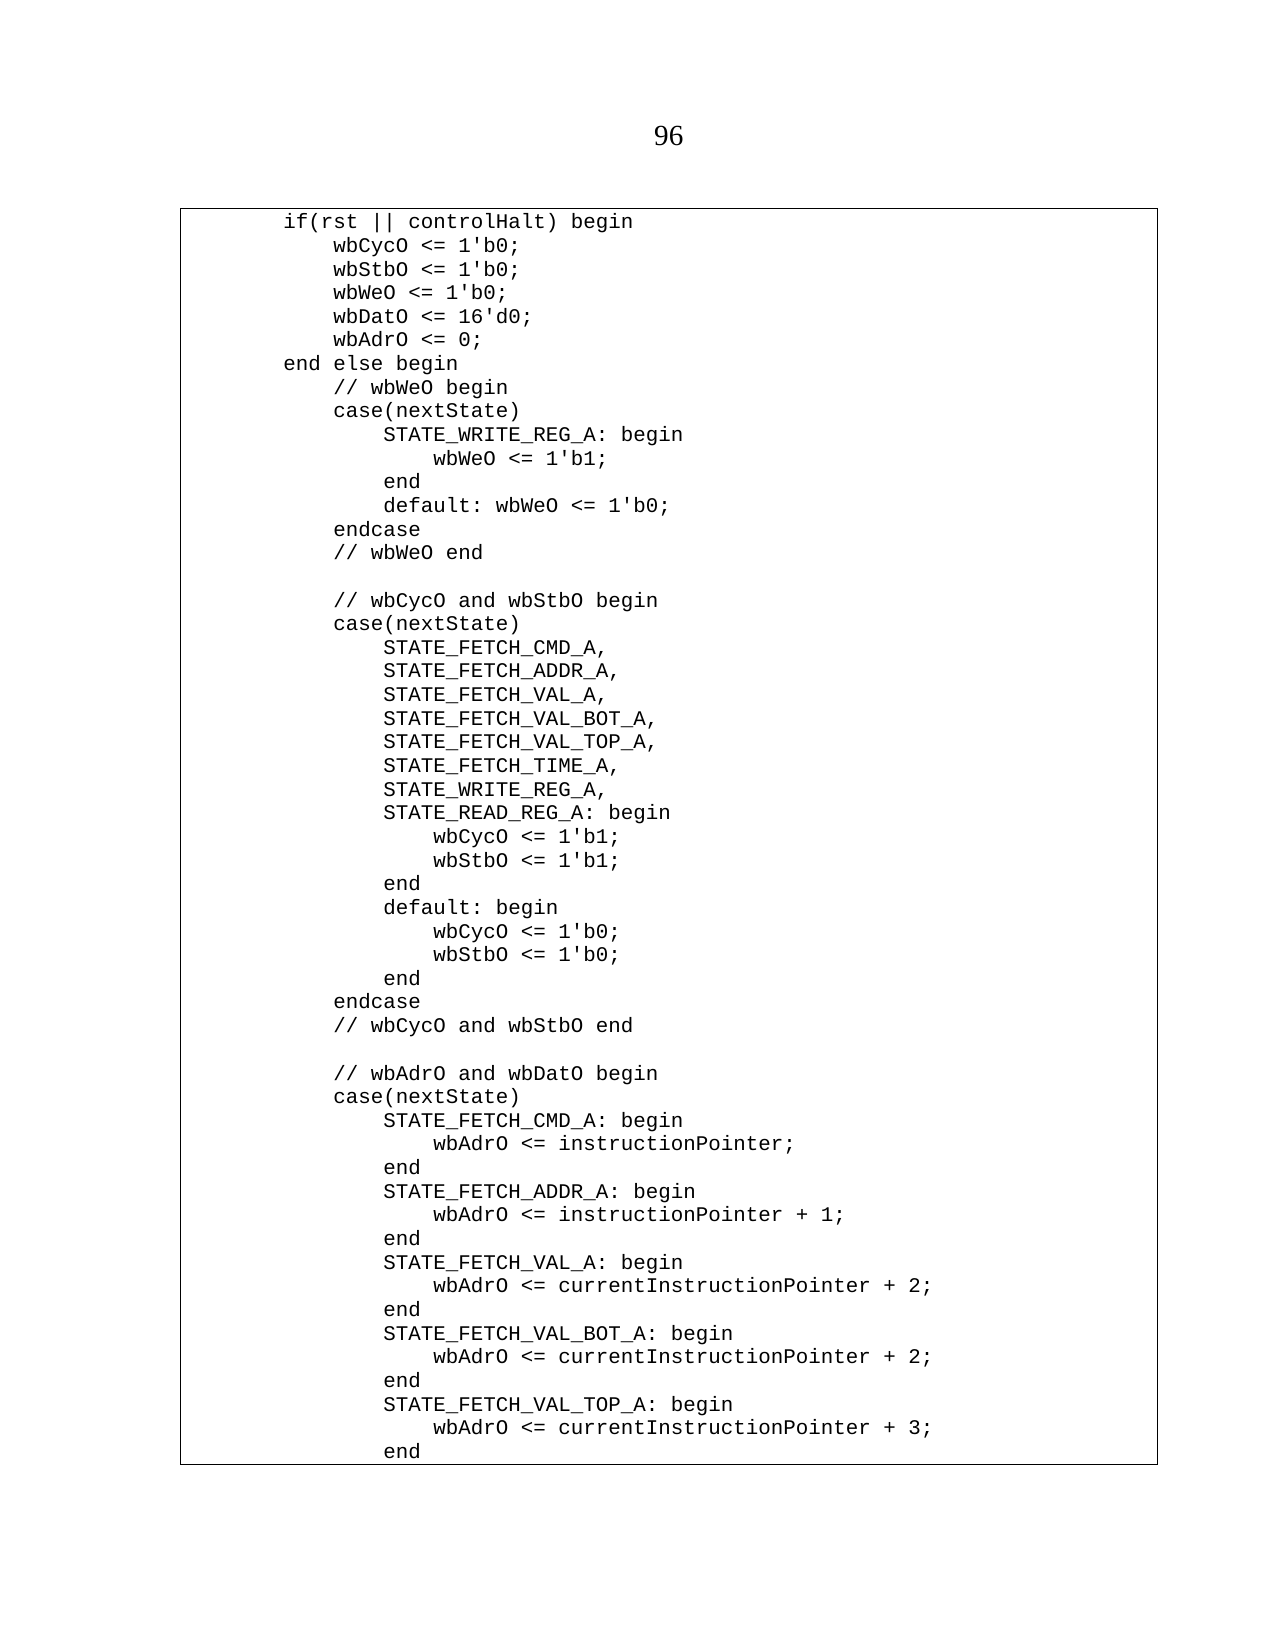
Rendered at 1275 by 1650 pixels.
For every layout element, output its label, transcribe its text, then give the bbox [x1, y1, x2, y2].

text wbStbO <= 1'b0; [181, 941, 1157, 965]
text wbCycO <= 1'b0; [181, 232, 1157, 255]
text STATE_WRITE_REG_A: begin [181, 421, 1157, 444]
text endcase [181, 516, 1157, 539]
text wbStbO <= 1'b0; [181, 255, 1157, 279]
text wbDatO <= 16'd0; [181, 303, 1157, 326]
text endcase [181, 988, 1157, 1012]
text default: wbWeO <= 1'b0; [181, 492, 1157, 516]
text wbAdrO <= currentInstructionPointer + 2; [181, 1343, 1157, 1367]
text STATE_FETCH_ADDR_A: begin [181, 1178, 1157, 1201]
text end [181, 1438, 1157, 1464]
text end else begin [181, 350, 1157, 374]
text wbAdrO <= instructionPointer; [181, 1130, 1157, 1154]
text case(nextState) [181, 1083, 1157, 1107]
text end [181, 1225, 1157, 1248]
text default: begin [181, 894, 1157, 917]
text end [181, 965, 1157, 988]
text wbAdrO <= currentInstructionPointer + 3; [181, 1414, 1157, 1438]
text if(rst || controlHalt) begin [181, 209, 1157, 232]
text end [181, 1296, 1157, 1319]
text STATE_FETCH_VAL_BOT_A, [181, 705, 1157, 728]
text end [181, 870, 1157, 894]
text STATE_FETCH_VAL_A: begin [181, 1248, 1157, 1272]
text // wbWeO end [181, 539, 1157, 566]
text // wbCycO and wbStbO begin [181, 586, 1157, 610]
text end [181, 1154, 1157, 1178]
text case(nextState) [181, 397, 1157, 421]
text wbAdrO <= currentInstructionPointer + 2; [181, 1272, 1157, 1296]
text STATE_FETCH_TIME_A, [181, 752, 1157, 776]
text STATE_WRITE_REG_A, [181, 776, 1157, 799]
text wbAdrO <= instructionPointer + 1; [181, 1201, 1157, 1225]
text STATE_FETCH_VAL_TOP_A, [181, 728, 1157, 752]
text end [181, 468, 1157, 492]
text // wbWeO begin [181, 374, 1157, 397]
text wbCycO <= 1'b1; [181, 823, 1157, 847]
text wbStbO <= 1'b1; [181, 847, 1157, 870]
text wbWeO <= 1'b0; [181, 279, 1157, 303]
text wbAdrO <= 0; [181, 326, 1157, 350]
text STATE_FETCH_VAL_A, [181, 681, 1157, 705]
text // wbAdrO and wbDatO begin [181, 1059, 1157, 1083]
text STATE_READ_REG_A: begin [181, 799, 1157, 823]
text case(nextState) [181, 610, 1157, 634]
text STATE_FETCH_ADDR_A, [181, 657, 1157, 681]
text wbWeO <= 1'b1; [181, 444, 1157, 468]
text wbCycO <= 1'b0; [181, 917, 1157, 941]
text STATE_FETCH_VAL_BOT_A: begin [181, 1319, 1157, 1343]
text end [181, 1367, 1157, 1390]
text STATE_FETCH_CMD_A: begin [181, 1107, 1157, 1130]
text STATE_FETCH_VAL_TOP_A: begin [181, 1390, 1157, 1414]
text STATE_FETCH_CMD_A, [181, 634, 1157, 657]
text // wbCycO and wbStbO end [181, 1012, 1157, 1039]
